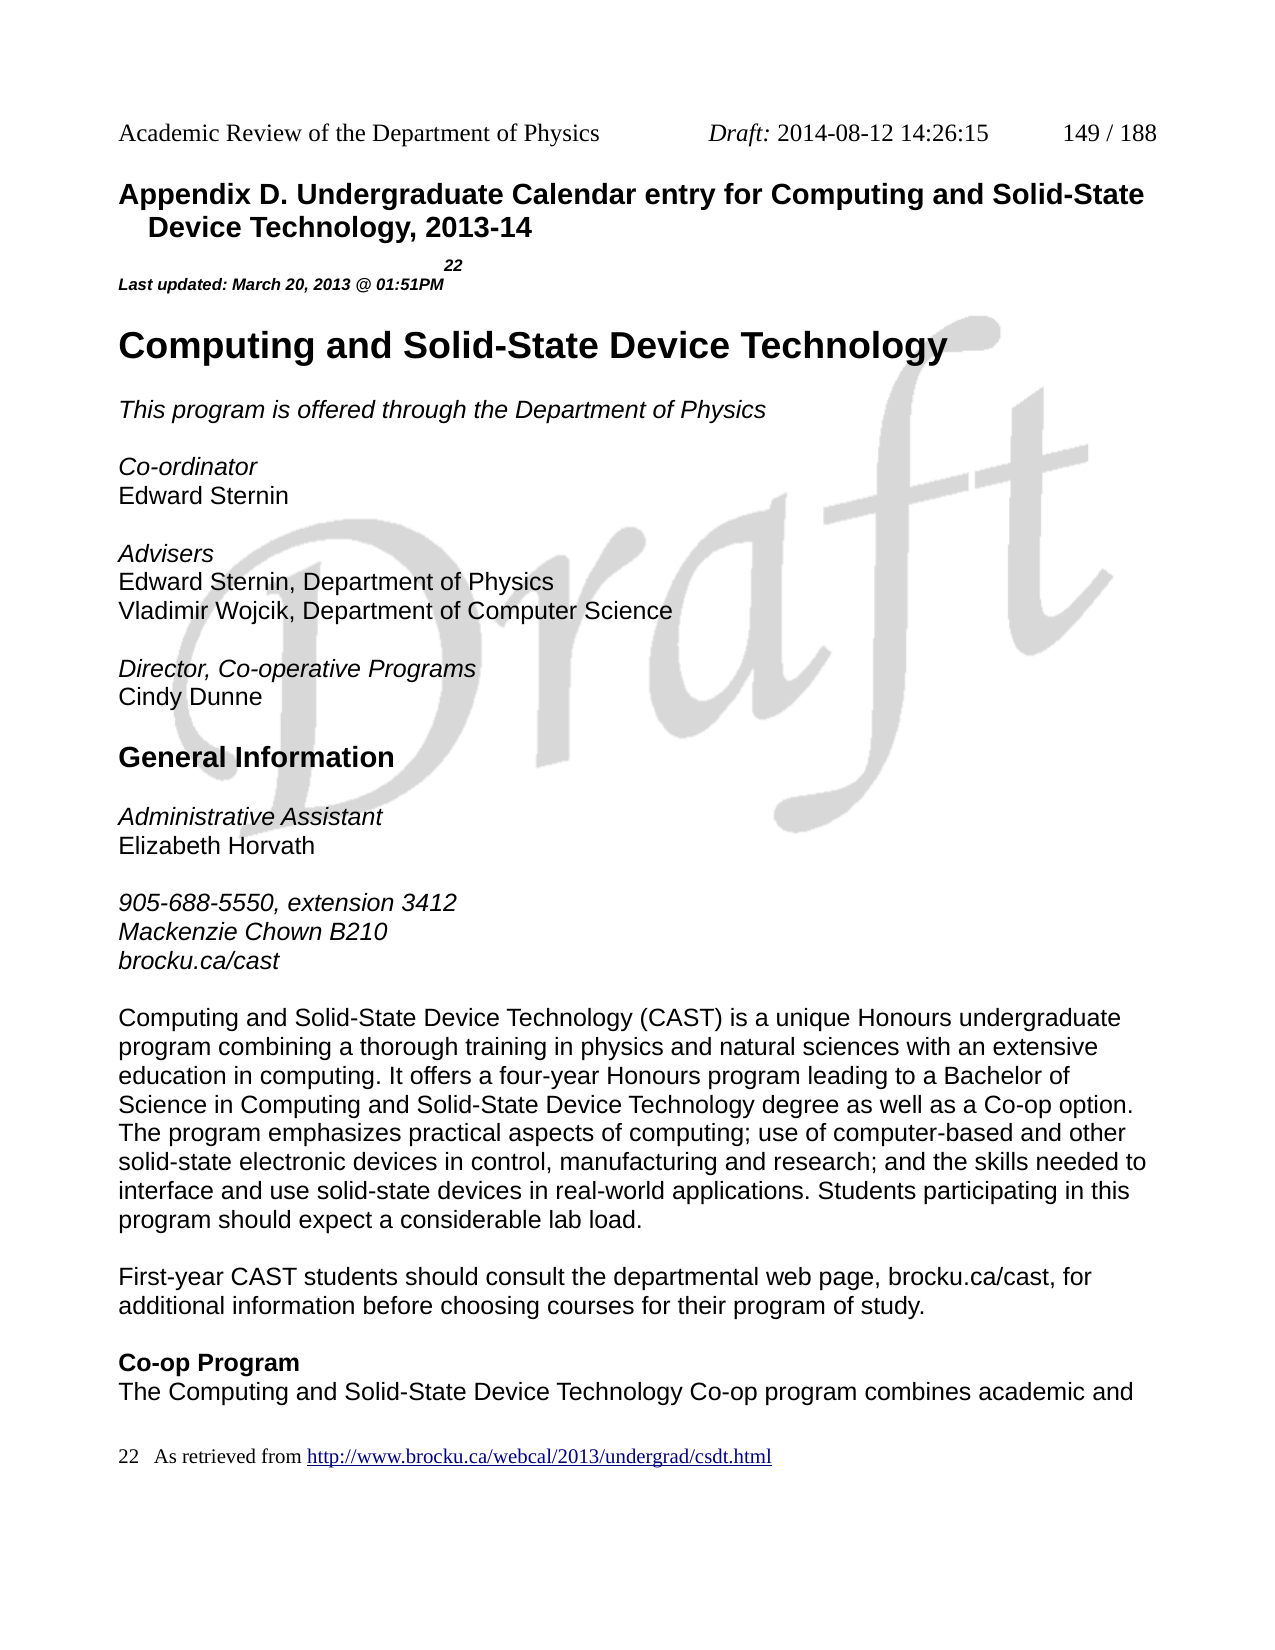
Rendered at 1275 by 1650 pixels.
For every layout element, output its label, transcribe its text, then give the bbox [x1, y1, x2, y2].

text Computing and Solid-State Device Technology This program is offered through the Department of Physics Co-ordinator Edward Sternin Advisers Edward Sternin, Department of Physics Vladimir Wojcik, Department of Computer Science Director, Co-operative Programs Cindy Dunne General Information Administrative Assistant Elizabeth Horvath 905-688-5550, extension 3412 Mackenzie Chown B210 brocku.ca/cast Computing and Solid-State Device Technology (CAST) is a unique Honours undergraduate program combining a thorough training in physics and natural sciences with an extensive education in computing. It offers a four-year Honours program leading to a Bachelor of Science in Computing and Solid-State Device Technology degree as well as a Co-op option. The program emphasizes practical aspects of computing; use of computer-based and other solid-state electronic devices in control, manufacturing and research; and the skills needed to interface and use solid-state devices in real-world applications. Students participating in this program should expect a considerable lab load. First-year CAST students should consult the departmental web page, brocku.ca/cast, for additional information before choosing courses for their program of study. Co-op Program The Computing and Solid-State Device Technology Co-op program combines academic and [118, 294, 1157, 1406]
picture [118, 1406, 1157, 1444]
picture [118, 1468, 1157, 1532]
picture [118, 118, 1157, 177]
text Last updated: March 20, 2013 @ 01:51PM [118, 256, 1157, 294]
text As retrieved from http://www.brocku.ca/webcal/2013/undergrad/csdt.html [118, 1444, 1157, 1468]
subtitle Undergraduate Calendar entry for Computing and Solid-State Device Technology, 2013-14 [118, 177, 1157, 244]
picture [118, 244, 1157, 256]
